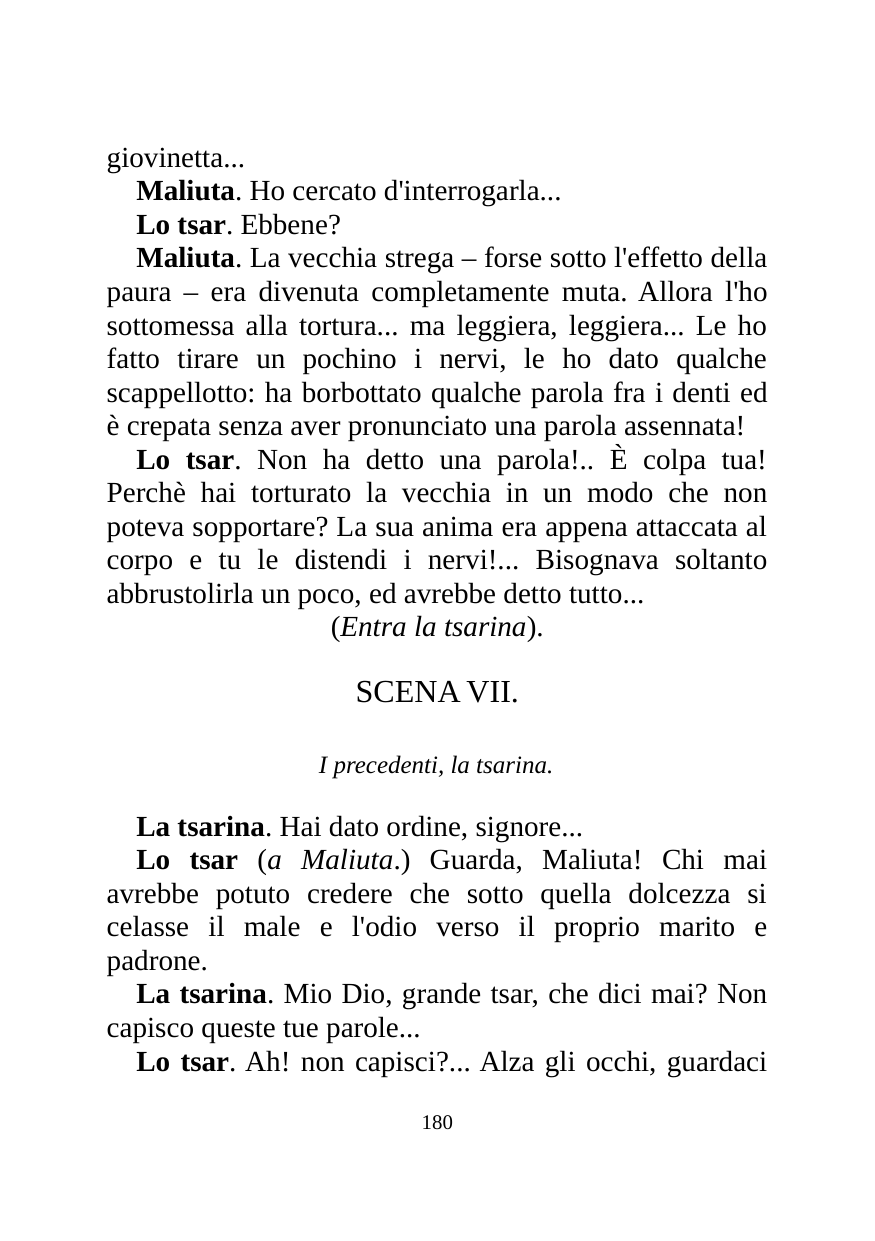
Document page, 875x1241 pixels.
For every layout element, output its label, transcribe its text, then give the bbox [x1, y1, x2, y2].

text La tsarina. Hai dato ordine, signore... [106, 809, 768, 842]
text Maliuta. La vecchia strega – forse sotto l'effetto della paura – era divenuta completamente muta. Allora l'ho sottomessa alla tortura... ma leggiera, leggiera... Le ho fatto tirare un pochino i nervi, le ho dato qualche scappellotto: ha borbottato qualche parola fra i denti ed è crepata senza aver pronunciato una parola assennata! [106, 241, 768, 442]
text Maliuta. Ho cercato d'interrogarla... [106, 173, 768, 207]
subtitle I precedenti, la tsarina. [106, 751, 768, 779]
text Lo tsar (a Maliuta.) Guarda, Maliuta! Chi mai avrebbe potuto credere che sotto quella dolcezza si celasse il male e l'odio verso il proprio marito e padrone. [106, 842, 768, 977]
text (Entra la tsarina). [106, 609, 768, 643]
text giovinetta... [106, 140, 768, 173]
text Lo tsar. Ah! non capisci?... Alza gli occhi, guardaci [106, 1044, 768, 1077]
text Lo tsar. Non ha detto una parola!.. È colpa tua! Perchè hai torturato la vecchia in un modo che non poteva sopportare? La sua anima era appena attaccata al corpo e tu le distendi i nervi!... Bisognava soltanto abbrustolirla un poco, ed avrebbe detto tutto... [106, 442, 768, 609]
text Lo tsar. Ebbene? [106, 207, 768, 241]
subtitle SCENA VII. [106, 672, 768, 709]
text La tsarina. Mio Dio, grande tsar, che dici mai? Non capisco queste tue parole... [106, 977, 768, 1044]
